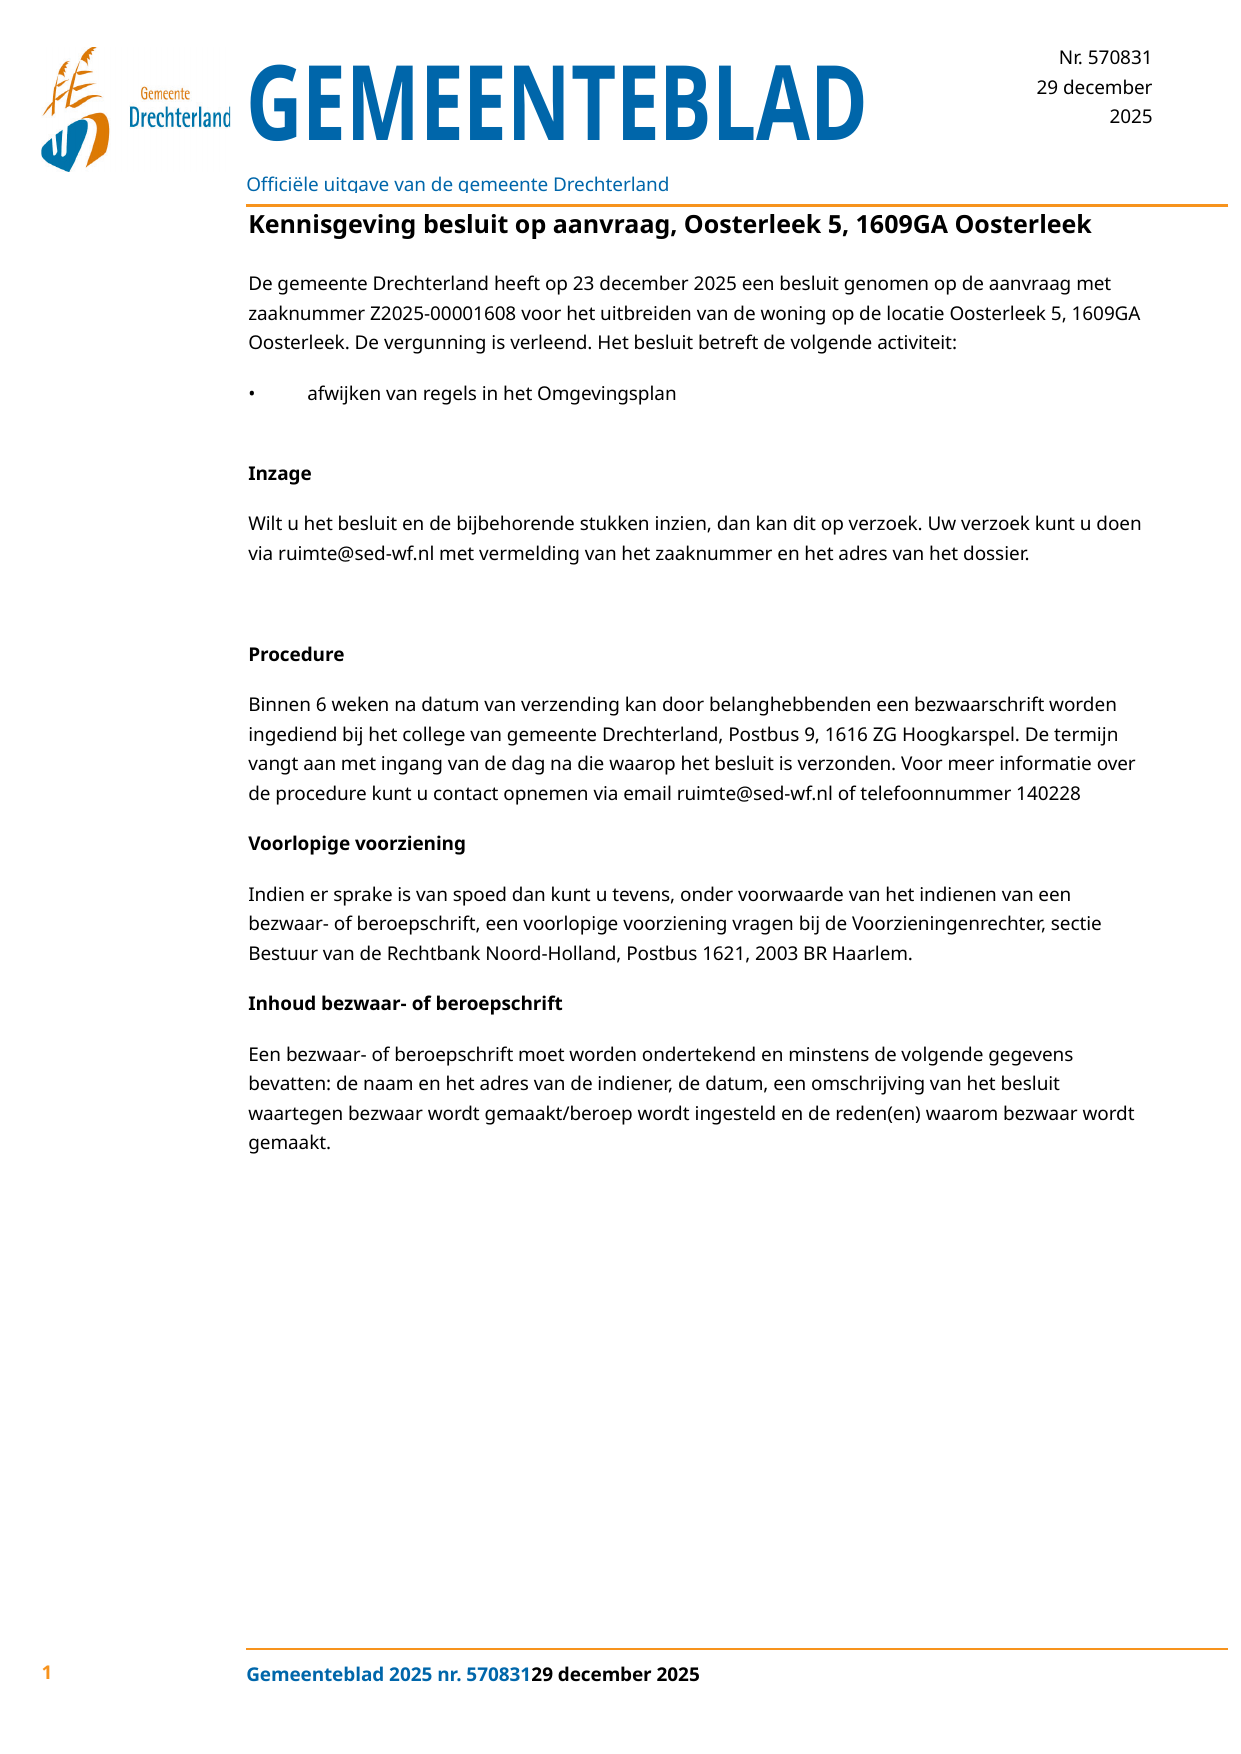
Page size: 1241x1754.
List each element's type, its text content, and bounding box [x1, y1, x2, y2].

text Een bezwaar- of beroepschrift moet worden ondertekend en minstens de volgende gegevens bevatten: de naam en het adres van de indiener, de datum, een omschrijving van het besluit waartegen bezwaar wordt gemaakt/beroep wordt ingesteld en de reden(en) waarom bezwaar wordt gemaakt. [248, 1041, 1152, 1155]
picture [226, 115, 231, 124]
picture [41, 158, 64, 172]
text Voorlopige voorziening [248, 830, 1152, 856]
text Wilt u het besluit en de bijbehorende stukken inzien, dan kan dit op verzoek. Uw verzoek kunt u doen via ruimte@sed-wf.nl met vermelding van het zaaknummer en het adres van het dossier. [248, 510, 1152, 566]
list afwijken van regels in het Omgevingsplan [248, 380, 1152, 406]
text De gemeente Drechterland heeft op 23 december 2025 een besluit genomen op de aanvraag met zaaknummer Z2025-00001608 voor het uitbreiden van de woning op de locatie Oosterleek 5, 1609GA Oosterleek. De vergunning is verleend. Het besluit betreft de volgende activiteit: [248, 270, 1152, 355]
text Indien er sprake is van spoed dan kunt u tevens, onder voorwaarde van het indienen van een bezwaar- of beroepschrift, een voorlopige voorziening vragen bij de Voorzieningenrechter, sectie Bestuur van de Rechtbank Noord-Holland, Postbus 1621, 2003 BR Haarlem. [248, 881, 1152, 966]
text Kennisgeving besluit op aanvraag, Oosterleek 5, 1609GA Oosterleek [248, 207, 1152, 241]
text Inzage [248, 460, 1152, 486]
text Inhoud bezwaar- of beroepschrift [248, 990, 1152, 1016]
text Binnen 6 weken na datum van verzending kan door belanghebbenden een bezwaarschrift worden ingediend bij het college van gemeente Drechterland, Postbus 9, 1616 ZG Hoogkarspel. De termijn vangt aan met ingang van de dag na die waarop het besluit is verzonden. Voor meer informatie over de procedure kunt u contact opnemen via email ruimte@sed-wf.nl of telefoonnummer 140228 [248, 691, 1152, 806]
text Procedure [248, 641, 1152, 666]
picture [41, 47, 231, 172]
